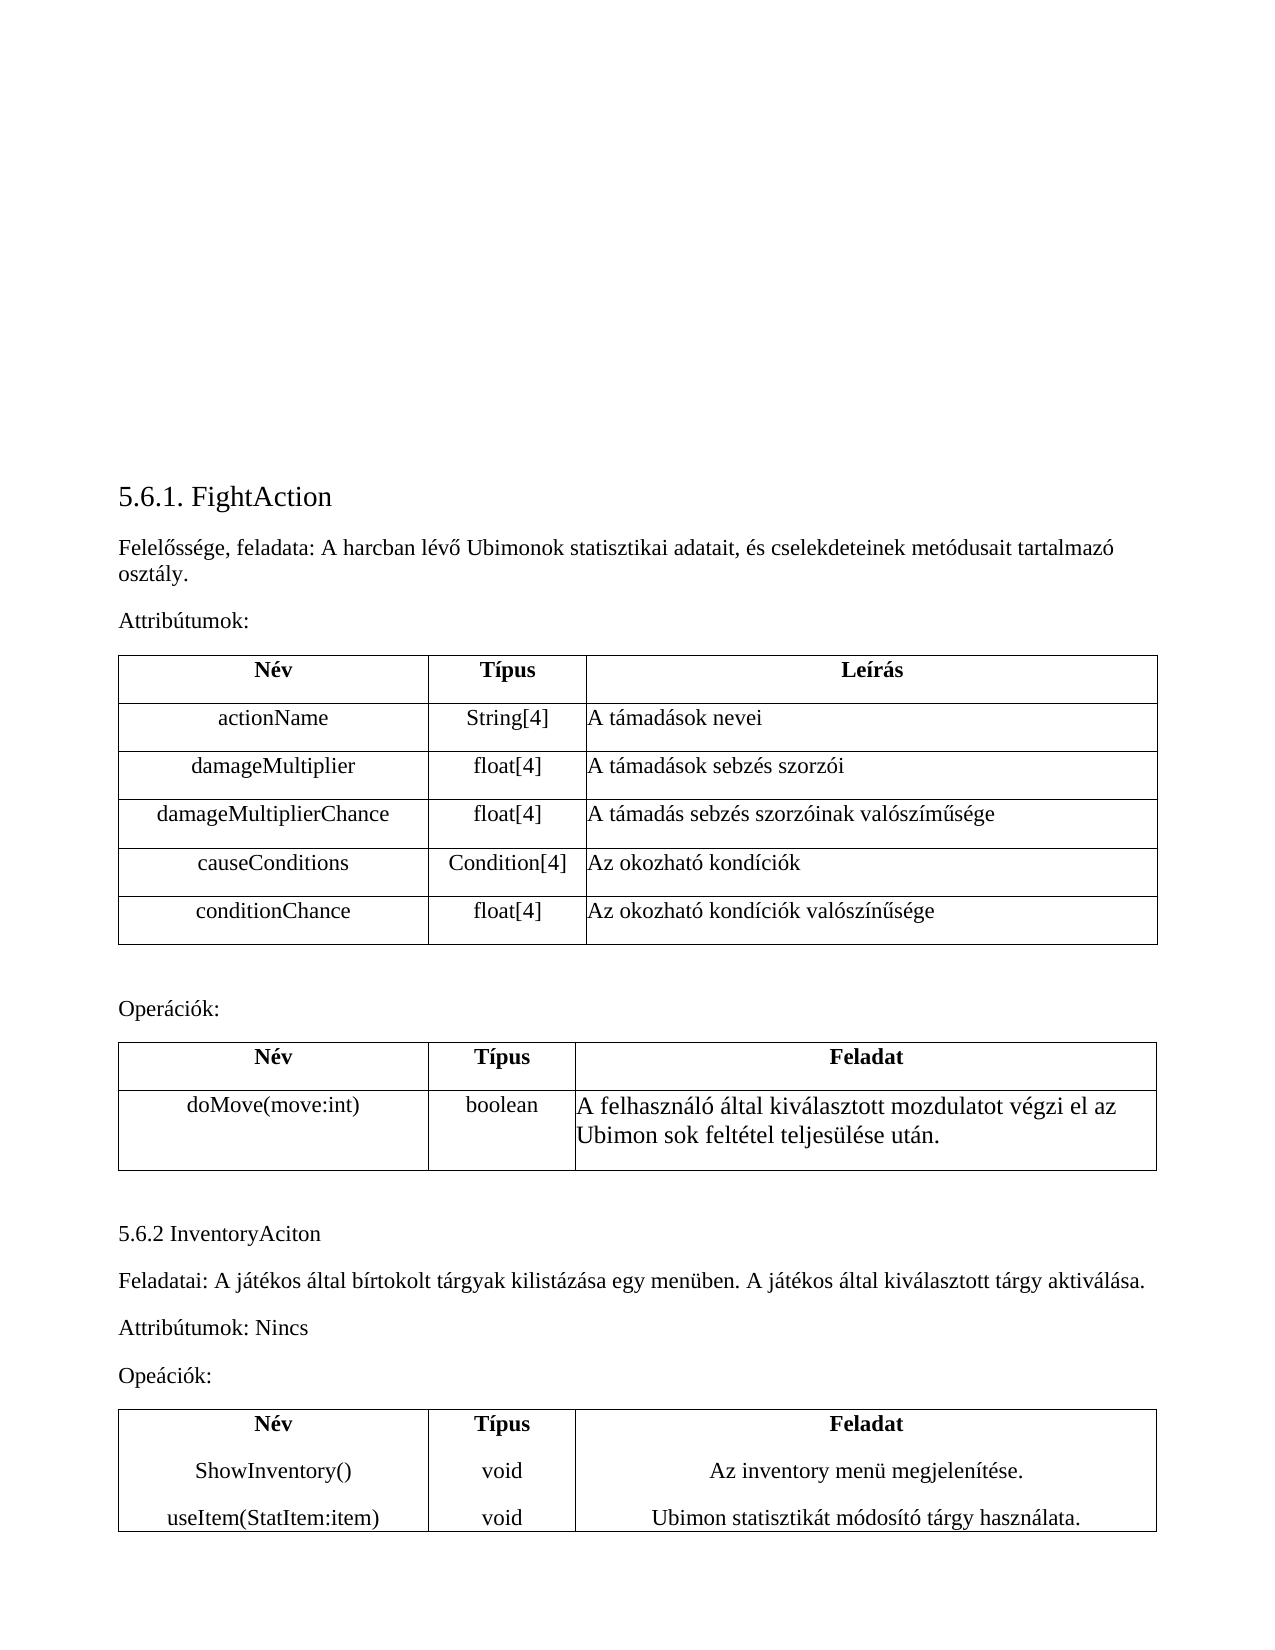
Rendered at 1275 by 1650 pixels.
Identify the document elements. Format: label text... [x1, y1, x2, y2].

table_cell damageMultiplier [119, 752, 428, 799]
table_cell float[4] [429, 800, 586, 848]
table_cell actionName [119, 704, 428, 751]
table_header Típus [429, 1043, 575, 1090]
text Operációk: [118, 995, 1157, 1021]
table_cell String[4] [429, 704, 586, 751]
text Attribútumok: [118, 607, 1157, 634]
text 5.6.1. FightAction [118, 479, 1157, 513]
table_cell Az okozható kondíciók valószínűsége [587, 897, 1157, 944]
text 5.6.2 InventoryAciton [118, 1220, 1157, 1246]
table_cell A támadások nevei [587, 704, 1157, 751]
table_cell A felhasználó által kiválasztott mozdulatot végzi el az Ubimon sok feltétel teljesülése után. [576, 1091, 1156, 1169]
table_header Feladat [576, 1410, 1156, 1457]
text Feladatai: A játékos által bírtokolt tárgyak kilistázása egy menüben. A játékos által kiválasztott tárgy aktiválása. [118, 1267, 1157, 1294]
table_cell A támadás sebzés szorzóinak valószíműsége [587, 800, 1157, 848]
table_cell damageMultiplierChance [119, 800, 428, 848]
table_header Feladat [576, 1043, 1156, 1090]
table_cell ShowInventory() [119, 1457, 428, 1504]
table_cell causeConditions [119, 849, 428, 896]
table_cell Condition[4] [429, 849, 586, 896]
table_header Leírás [587, 656, 1157, 703]
table_header Név [119, 656, 428, 703]
table_cell Az inventory menü megjelenítése. [576, 1457, 1156, 1504]
table_cell boolean [429, 1091, 575, 1169]
table_cell void [429, 1457, 575, 1504]
table_header Típus [429, 656, 586, 703]
table_cell conditionChance [119, 897, 428, 944]
text Opeációk: [118, 1362, 1157, 1388]
table_cell useItem(StatItem:item) [119, 1504, 428, 1531]
text Felelőssége, feladata: A harcban lévő Ubimonok statisztikai adatait, és cselekdeteinek metódusait tartalmazó osztály. [118, 534, 1157, 587]
text Attribútumok: Nincs [118, 1314, 1157, 1341]
table_cell void [429, 1504, 575, 1531]
table_header Név [119, 1410, 428, 1457]
table_cell float[4] [429, 897, 586, 944]
table_header Típus [429, 1410, 575, 1457]
table_cell Az okozható kondíciók [587, 849, 1157, 896]
table_cell Ubimon statisztikát módosító tárgy használata. [576, 1504, 1156, 1531]
table_cell A támadások sebzés szorzói [587, 752, 1157, 799]
table_header Név [119, 1043, 428, 1090]
table_cell float[4] [429, 752, 586, 799]
table_cell doMove(move:int) [119, 1091, 428, 1169]
